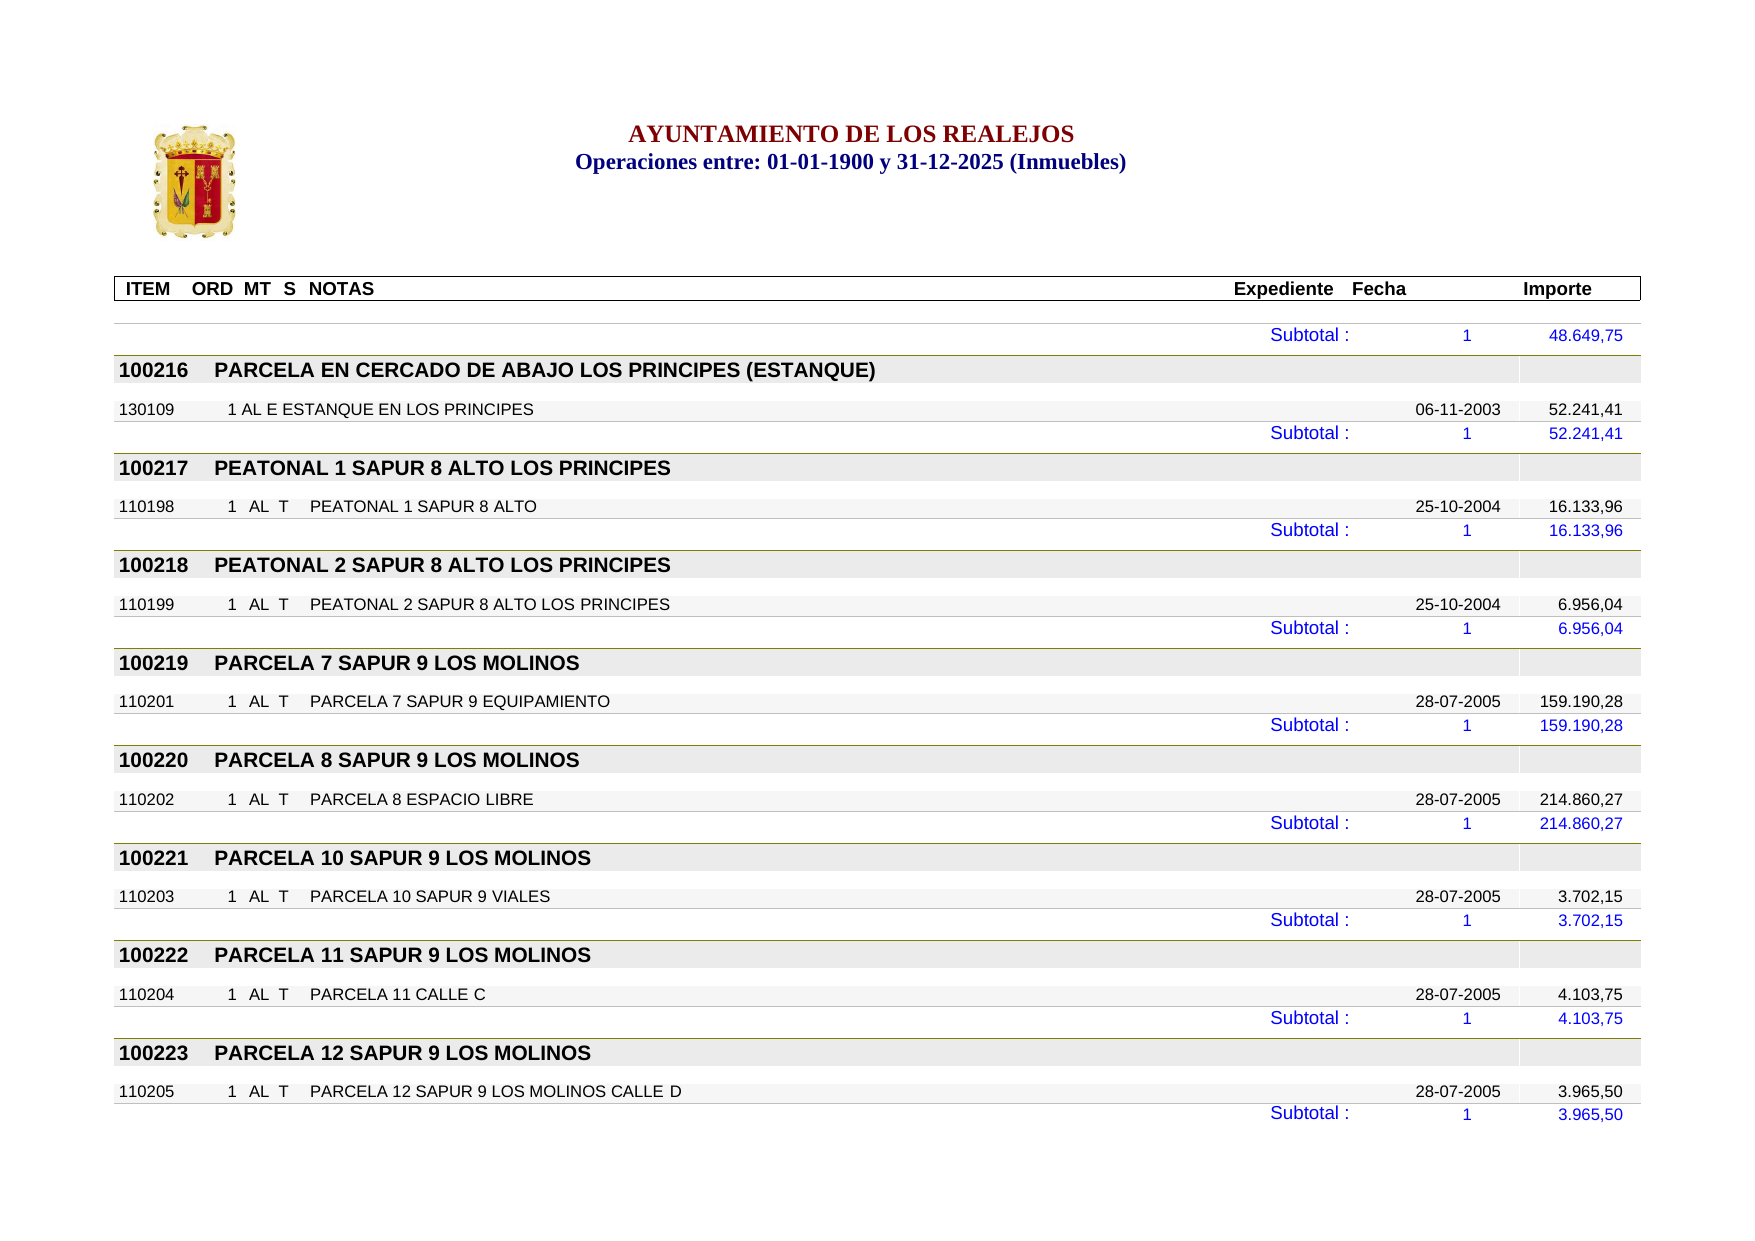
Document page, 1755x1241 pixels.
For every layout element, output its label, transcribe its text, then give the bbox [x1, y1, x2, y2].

table_cell [201, 714, 1069, 745]
table_cell Subtotal : [1069, 714, 1382, 745]
table_cell [1069, 401, 1382, 421]
table_cell 1 AL T PEATONAL 1 SAPUR 8 ALTO [201, 499, 1069, 518]
table_cell PARCELA 11 SAPUR 9 LOS MOLINOS [201, 941, 1069, 968]
table_cell 28-07-2005 [1382, 1084, 1519, 1103]
table_cell [1069, 986, 1382, 1006]
table_cell [1382, 481, 1519, 499]
table_cell [1069, 694, 1382, 713]
table_cell [1520, 356, 1641, 383]
table_cell 1 [1382, 519, 1519, 550]
table_cell PEATONAL 1 SAPUR 8 ALTO LOS PRINCIPES [201, 454, 1069, 481]
table_cell 3.702,15 [1520, 909, 1641, 940]
table_cell [114, 774, 201, 791]
table_cell [1382, 551, 1519, 578]
table_cell [114, 969, 201, 986]
table_cell [1382, 746, 1519, 773]
table_cell [1069, 1084, 1382, 1103]
table_cell [201, 871, 1069, 889]
table_cell 110202 [114, 791, 201, 811]
table_cell [1069, 676, 1382, 694]
table_cell [1520, 551, 1641, 578]
table_cell 1 [1382, 909, 1519, 940]
table_cell [201, 422, 1069, 453]
table_cell [1520, 1039, 1641, 1066]
table_cell Subtotal : [1069, 519, 1382, 550]
table_cell [114, 519, 201, 550]
table_cell [114, 481, 201, 499]
table_cell Subtotal : [1069, 617, 1382, 648]
table_cell 100217 [114, 454, 201, 481]
table_cell PARCELA 10 SAPUR 9 LOS MOLINOS [201, 844, 1069, 871]
table_cell [1520, 481, 1641, 499]
table_cell 110201 [114, 694, 201, 713]
table_cell [201, 774, 1069, 791]
table_cell [1382, 844, 1519, 871]
table_cell 3.965,50 [1520, 1084, 1641, 1103]
table_cell [201, 676, 1069, 694]
table_cell PARCELA EN CERCADO DE ABAJO LOS PRINCIPES (ESTANQUE) [201, 356, 1069, 383]
table_cell 28-07-2005 [1382, 889, 1519, 908]
table_cell [1520, 969, 1641, 986]
table_cell [201, 1007, 1069, 1038]
table_cell 1 AL T PARCELA 8 ESPACIO LIBRE [201, 791, 1069, 811]
table_cell 4.103,75 [1520, 986, 1641, 1006]
table_header [114, 324, 1069, 355]
table_cell [114, 1104, 201, 1125]
table_cell [1069, 746, 1382, 773]
table_cell [201, 969, 1069, 986]
table_cell [201, 812, 1069, 843]
table_header 48.649,75 [1520, 324, 1641, 355]
table_cell [1382, 1039, 1519, 1066]
table_header 1 [1382, 324, 1519, 355]
table_cell [1069, 941, 1382, 968]
table_cell [1520, 844, 1641, 871]
table_cell 1 AL E ESTANQUE EN LOS PRINCIPES [201, 401, 1069, 421]
table_cell [1069, 791, 1382, 811]
table_cell 110198 [114, 499, 201, 518]
table_cell [1069, 481, 1382, 499]
table_cell [1069, 454, 1382, 481]
table_cell [114, 422, 201, 453]
table_cell [1520, 649, 1641, 676]
table_cell [114, 909, 201, 940]
table_cell [1382, 969, 1519, 986]
table_cell [201, 909, 1069, 940]
table_cell 4.103,75 [1520, 1007, 1641, 1038]
table_cell [114, 871, 201, 889]
table_cell 100223 [114, 1039, 201, 1066]
table_cell [1382, 384, 1519, 401]
table_cell 110199 [114, 596, 201, 616]
table_cell 28-07-2005 [1382, 986, 1519, 1006]
table_cell 1 [1382, 1007, 1519, 1038]
table_cell [1069, 551, 1382, 578]
table_cell [201, 579, 1069, 596]
table_cell [1520, 871, 1641, 889]
table_cell PARCELA 12 SAPUR 9 LOS MOLINOS [201, 1039, 1069, 1066]
table_cell [1069, 384, 1382, 401]
table_cell 110204 [114, 986, 201, 1006]
table_cell [1382, 649, 1519, 676]
table_cell 1 AL T PARCELA 7 SAPUR 9 EQUIPAMIENTO [201, 694, 1069, 713]
table_cell [1069, 871, 1382, 889]
table_cell 100221 [114, 844, 201, 871]
table_cell 25-10-2004 [1382, 499, 1519, 518]
table_cell 16.133,96 [1520, 519, 1641, 550]
table_cell 159.190,28 [1520, 714, 1641, 745]
table_cell [1069, 356, 1382, 383]
table_cell Subtotal : [1069, 812, 1382, 843]
table_cell [201, 481, 1069, 499]
table_cell [1520, 676, 1641, 694]
table_cell [114, 1007, 201, 1038]
table_cell 214.860,27 [1520, 812, 1641, 843]
table_cell 16.133,96 [1520, 499, 1641, 518]
table_cell [1382, 871, 1519, 889]
table_cell 3.702,15 [1520, 889, 1641, 908]
table_cell 1 [1382, 617, 1519, 648]
table_cell [1382, 676, 1519, 694]
table_cell [1382, 579, 1519, 596]
table_cell [114, 676, 201, 694]
table_cell [114, 617, 201, 648]
table_cell 3.965,50 [1520, 1104, 1641, 1125]
table_cell [1069, 844, 1382, 871]
table_cell [1382, 774, 1519, 791]
table_cell [114, 714, 201, 745]
table_cell [1382, 356, 1519, 383]
table_cell 1 [1382, 812, 1519, 843]
table_cell 110205 [114, 1084, 201, 1103]
table_cell [114, 1066, 201, 1084]
table_cell [1520, 384, 1641, 401]
table_cell [201, 1066, 1069, 1084]
text ITEM ORD MT S NOTAS Expediente Fecha Importe [126, 278, 1639, 299]
table_cell 1 AL T PARCELA 10 SAPUR 9 VIALES [201, 889, 1069, 908]
table_cell [1069, 579, 1382, 596]
table_cell 52.241,41 [1520, 401, 1641, 421]
table_cell [1069, 499, 1382, 518]
table_cell 100220 [114, 746, 201, 773]
table_cell 1 AL T PARCELA 11 CALLE C [201, 986, 1069, 1006]
table_cell 100218 [114, 551, 201, 578]
table_cell 1 AL T PEATONAL 2 SAPUR 8 ALTO LOS PRINCIPES [201, 596, 1069, 616]
table_cell [1382, 1066, 1519, 1084]
table_cell [114, 384, 201, 401]
table_cell 6.956,04 [1520, 596, 1641, 616]
table_cell [1520, 941, 1641, 968]
table_cell 6.956,04 [1520, 617, 1641, 648]
table_cell 110203 [114, 889, 201, 908]
table_cell [201, 1104, 1069, 1125]
table_cell 130109 [114, 401, 201, 421]
table_cell [114, 812, 201, 843]
table_cell [1520, 1066, 1641, 1084]
table_cell 159.190,28 [1520, 694, 1641, 713]
table_cell [1069, 1039, 1382, 1066]
table_cell 1 [1382, 714, 1519, 745]
table_cell 100222 [114, 941, 201, 968]
table_cell PEATONAL 2 SAPUR 8 ALTO LOS PRINCIPES [201, 551, 1069, 578]
table_cell 1 AL T PARCELA 12 SAPUR 9 LOS MOLINOS CALLE D [201, 1084, 1069, 1103]
table_cell PARCELA 8 SAPUR 9 LOS MOLINOS [201, 746, 1069, 773]
table_cell Subtotal : [1069, 1104, 1382, 1125]
table_cell Subtotal : [1069, 1007, 1382, 1038]
table_cell 28-07-2005 [1382, 694, 1519, 713]
table_cell [1382, 941, 1519, 968]
table_cell 25-10-2004 [1382, 596, 1519, 616]
table_cell [1520, 454, 1641, 481]
table_cell 06-11-2003 [1382, 401, 1519, 421]
table_cell PARCELA 7 SAPUR 9 LOS MOLINOS [201, 649, 1069, 676]
table_cell [201, 384, 1069, 401]
table_cell [1069, 596, 1382, 616]
table_header Subtotal : [1069, 324, 1382, 355]
table_cell [1069, 889, 1382, 908]
table_cell 100216 [114, 356, 201, 383]
table_cell [1520, 579, 1641, 596]
table_cell [1069, 649, 1382, 676]
table_cell 1 [1382, 422, 1519, 453]
table_cell 214.860,27 [1520, 791, 1641, 811]
table_cell [201, 519, 1069, 550]
table_cell Subtotal : [1069, 422, 1382, 453]
table_cell [1069, 774, 1382, 791]
table_cell [1520, 746, 1641, 773]
table_cell 100219 [114, 649, 201, 676]
table_cell [201, 617, 1069, 648]
table_cell [114, 579, 201, 596]
table_cell 28-07-2005 [1382, 791, 1519, 811]
table_cell [1069, 969, 1382, 986]
table_cell Subtotal : [1069, 909, 1382, 940]
table_cell [1069, 1066, 1382, 1084]
table_cell 52.241,41 [1520, 422, 1641, 453]
table_cell [1520, 774, 1641, 791]
table_cell 1 [1382, 1104, 1519, 1125]
table_cell [1382, 454, 1519, 481]
